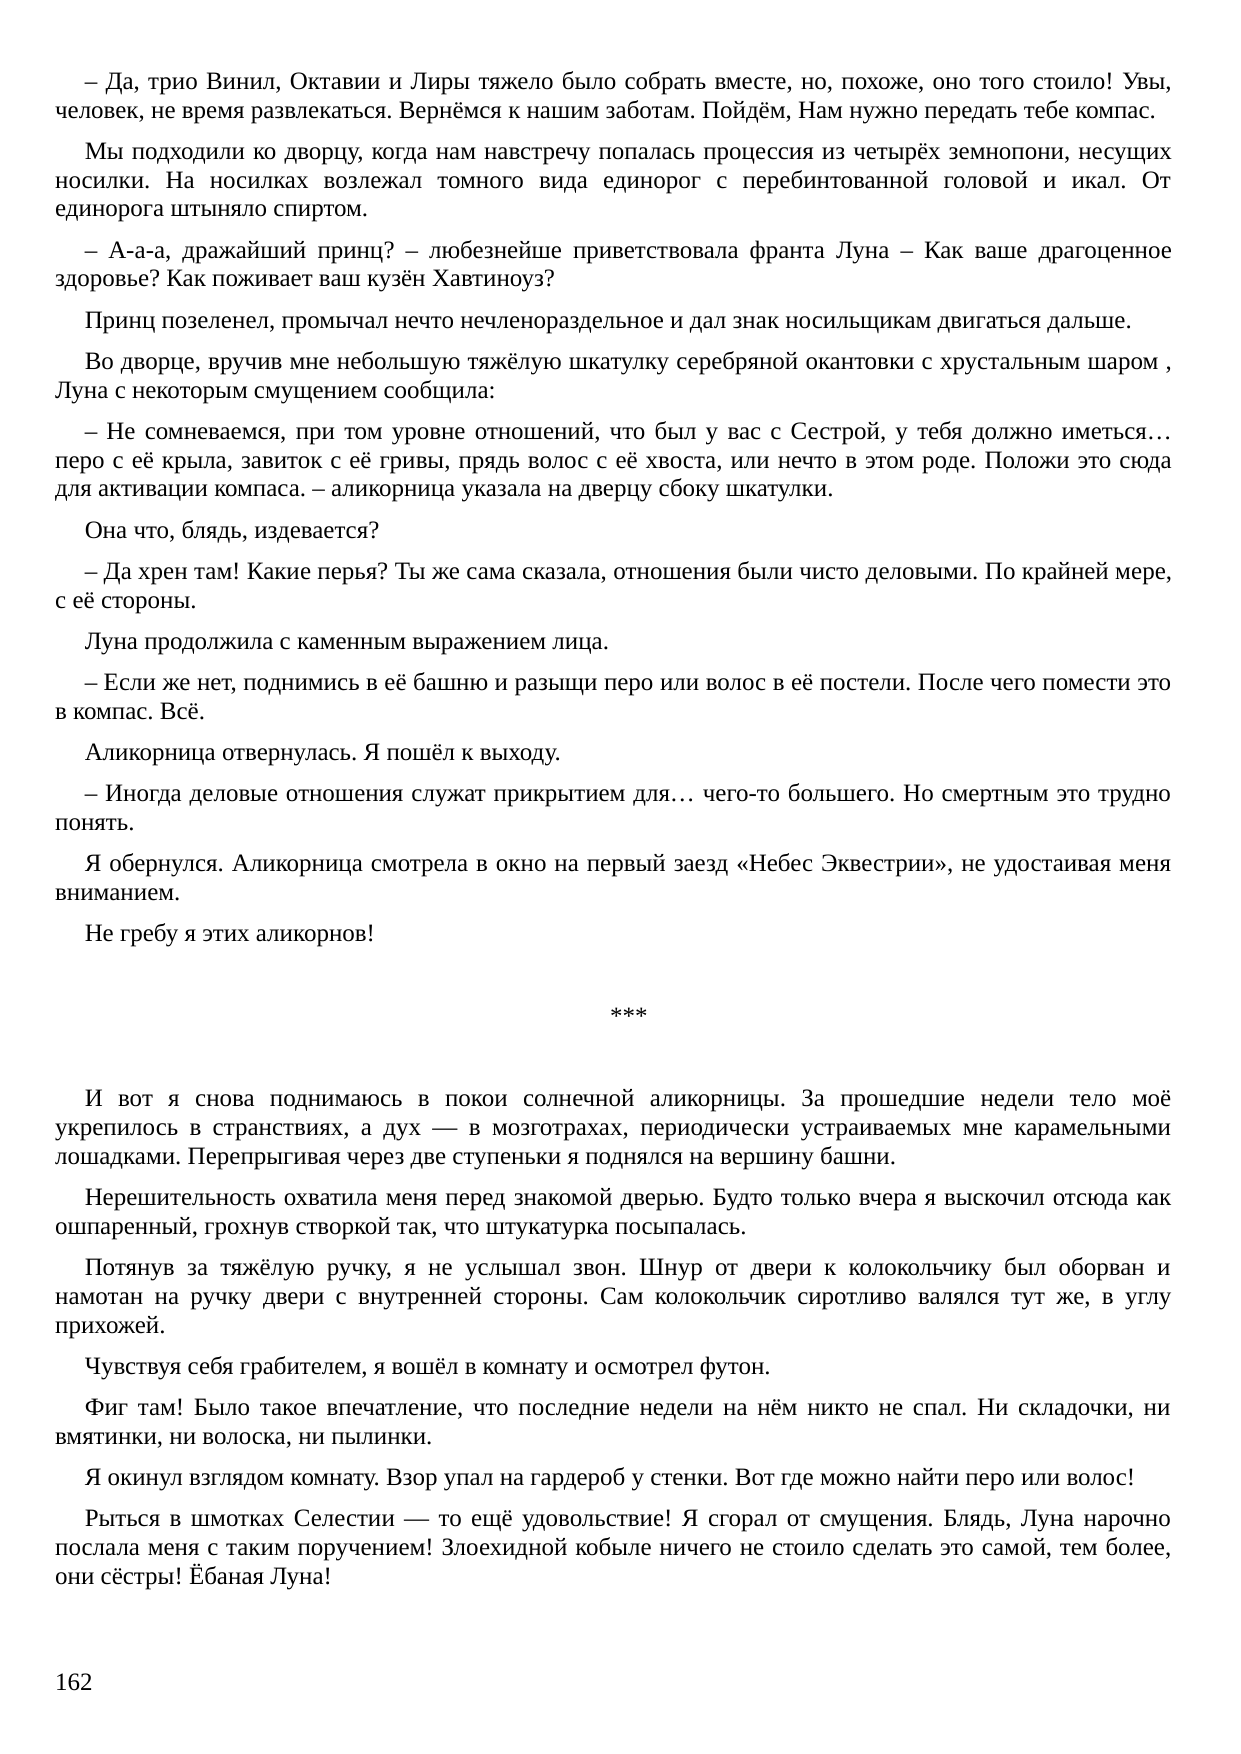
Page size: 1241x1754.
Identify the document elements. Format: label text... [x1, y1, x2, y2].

text И вот я снова поднимаюсь в покои солнечной аликорницы. За прошедшие недели тело моё укрепилось в странствиях, а дух — в мозготрахах, периодически устраиваемых мне карамельными лошадками. Перепрыгивая через две ступеньки я поднялся на вершину башни. [55, 1083, 1173, 1170]
text Принц позеленел, промычал нечто нечленораздельное и дал знак носильщикам двигаться дальше. [55, 305, 1173, 333]
text Аликорница отвернулась. Я пошёл к выходу. [55, 737, 1173, 766]
text – Иногда деловые отношения служат прикрытием для… чего-то большего. Но смертным это трудно понять. [55, 778, 1173, 836]
text Она что, блядь, издевается? [55, 515, 1173, 543]
text Рыться в шмотках Селестии — то ещё удовольствие! Я сгорал от смущения. Блядь, Луна нарочно послала меня с таким поручением! Злоехидной кобыле ничего не стоило сделать это самой, тем более, они сёстры! Ёбаная Луна! [55, 1503, 1173, 1590]
text Нерешительность охватила меня перед знакомой дверью. Будто только вчера я выскочил отсюда как ошпаренный, грохнув створкой так, что штукатурка посыпалась. [55, 1182, 1173, 1240]
text – Если же нет, поднимись в её башню и разыщи перо или волос в её постели. После чего помести это в компас. Всё. [55, 667, 1173, 725]
text Мы подходили ко дворцу, когда нам навстречу попалась процессия из четырёх земнопони, несущих носилки. На носилках возлежал томного вида единорог с перебинтованной головой и икал. От единорога штыняло спиртом. [55, 136, 1173, 222]
text Луна продолжила с каменным выражением лица. [55, 626, 1173, 655]
text *** [55, 1001, 1173, 1030]
text – Да хрен там! Какие перья? Ты же сама сказала, отношения были чисто деловыми. По крайней мере, с её стороны. [55, 556, 1173, 613]
text – А-а-а, дражайший принц? – любезнейше приветствовала франта Луна – Как ваше драгоценное здоровье? Как поживает ваш кузён Хавтиноуз? [55, 235, 1173, 292]
text Я окинул взглядом комнату. Взор упал на гардероб у стенки. Вот где можно найти перо или волос! [55, 1462, 1173, 1491]
text Во дворце, вручив мне небольшую тяжёлую шкатулку серебряной окантовки с хрустальным шаром , Луна с некоторым смущением сообщила: [55, 346, 1173, 403]
text Я обернулся. Аликорница смотрела в окно на первый заезд «Небес Эквестрии», не удостаивая меня вниманием. [55, 848, 1173, 906]
text – Не сомневаемся, при том уровне отношений, что был у вас с Сестрой, у тебя должно иметься… перо с её крыла, завиток с её гривы, прядь волос с её хвоста, или нечто в этом роде. Положи это сюда для активации компаса. – аликорница указала на дверцу сбоку шкатулки. [55, 416, 1173, 502]
text Потянув за тяжёлую ручку, я не услышал звон. Шнур от двери к колокольчику был оборван и намотан на ручку двери с внутренней стороны. Сам колокольчик сиротливо валялся тут же, в углу прихожей. [55, 1252, 1173, 1338]
text Фиг там! Было такое впечатление, что последние недели на нём никто не спал. Ни складочки, ни вмятинки, ни волоска, ни пылинки. [55, 1392, 1173, 1450]
text – Да, трио Винил, Октавии и Лиры тяжело было собрать вместе, но, похоже, оно того стоило! Увы, человек, не время развлекаться. Вернёмся к нашим заботам. Пойдём, Нам нужно передать тебе компас. [55, 66, 1173, 123]
text Не гребу я этих аликорнов! [55, 918, 1173, 947]
text Чувствуя себя грабителем, я вошёл в комнату и осмотрел футон. [55, 1351, 1173, 1380]
